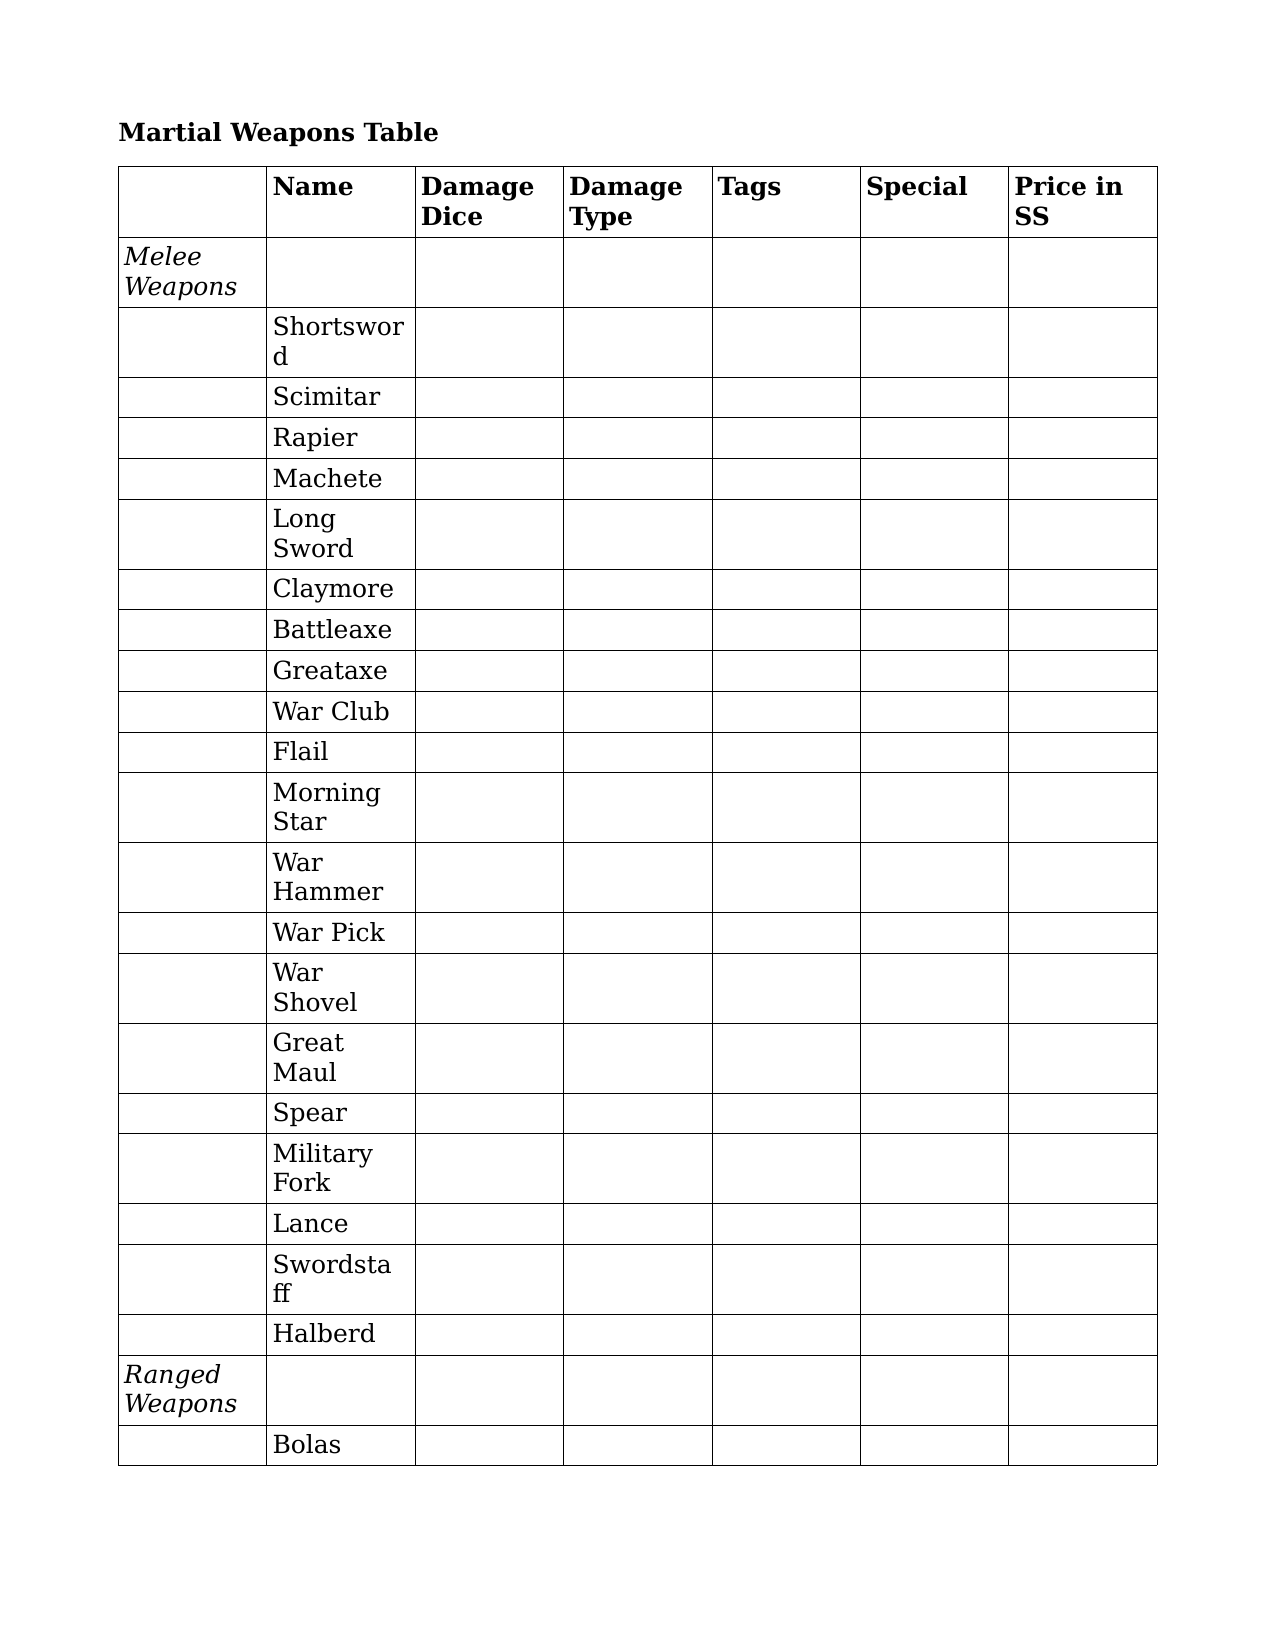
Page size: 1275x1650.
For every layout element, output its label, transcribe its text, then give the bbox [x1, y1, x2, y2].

table_cell [416, 843, 563, 912]
table_cell [861, 651, 1008, 691]
table_cell [416, 692, 563, 732]
table_cell [564, 773, 712, 842]
table_cell Flail [267, 733, 415, 772]
table_cell [564, 1094, 712, 1133]
table_cell [713, 1204, 860, 1244]
table_cell [713, 843, 860, 912]
table_cell Spear [267, 1094, 415, 1133]
table_cell [1009, 913, 1157, 953]
table_cell [119, 1204, 266, 1244]
table_cell [416, 1204, 563, 1244]
table_cell [861, 459, 1008, 499]
table_cell Claymore [267, 570, 415, 609]
table_cell [119, 418, 266, 458]
table_cell [713, 1094, 860, 1133]
table_cell [416, 1426, 563, 1465]
table_cell [416, 733, 563, 772]
table_cell [564, 308, 712, 377]
table_cell [119, 308, 266, 377]
table_cell [416, 1024, 563, 1093]
table_cell Lance [267, 1204, 415, 1244]
table_cell [861, 238, 1008, 307]
table_cell [1009, 378, 1157, 417]
table_cell [119, 610, 266, 650]
table_cell Bolas [267, 1426, 415, 1465]
table_cell [861, 954, 1008, 1023]
text Martial Weapons Table [118, 118, 1157, 147]
table_cell [564, 1426, 712, 1465]
table_cell [1009, 570, 1157, 609]
table_cell [861, 773, 1008, 842]
table_cell Machete [267, 459, 415, 499]
table_cell [713, 378, 860, 417]
table_cell [861, 733, 1008, 772]
table_cell [1009, 459, 1157, 499]
table_cell [861, 913, 1008, 953]
table_cell [119, 500, 266, 569]
table_cell [861, 1356, 1008, 1424]
table_cell [119, 1094, 266, 1133]
table_cell [861, 418, 1008, 458]
table_header Special [861, 167, 1008, 237]
table_cell [564, 954, 712, 1023]
table_cell [416, 418, 563, 458]
table_cell [119, 651, 266, 691]
table_cell War Hammer [267, 843, 415, 912]
table_cell [564, 238, 712, 307]
table_cell [861, 1245, 1008, 1314]
table_cell [1009, 733, 1157, 772]
table_cell [119, 692, 266, 732]
table_cell [564, 1204, 712, 1244]
table_cell [416, 1356, 563, 1424]
table_cell [416, 1134, 563, 1203]
table_header Name [267, 167, 415, 237]
table_cell [564, 1024, 712, 1093]
table_cell [1009, 1356, 1157, 1424]
table_cell [564, 459, 712, 499]
table_cell [1009, 1426, 1157, 1465]
table_cell [713, 1245, 860, 1314]
table_cell [416, 308, 563, 377]
table_cell [1009, 500, 1157, 569]
table_cell [861, 843, 1008, 912]
table_cell [713, 954, 860, 1023]
table_cell [713, 238, 860, 307]
table_cell Military Fork [267, 1134, 415, 1203]
table_cell [267, 238, 415, 307]
table_header [119, 167, 266, 237]
table_cell [1009, 692, 1157, 732]
table_cell [713, 1134, 860, 1203]
table_cell [119, 570, 266, 609]
table_cell [564, 1356, 712, 1424]
table_cell [1009, 238, 1157, 307]
table_cell [416, 459, 563, 499]
table_cell [564, 418, 712, 458]
table_cell Melee Weapons [119, 238, 266, 307]
table_cell [1009, 1245, 1157, 1314]
table_cell [1009, 610, 1157, 650]
table_cell Rapier [267, 418, 415, 458]
table_cell [713, 773, 860, 842]
table_cell [564, 610, 712, 650]
table_cell [1009, 1204, 1157, 1244]
table_cell Battleaxe [267, 610, 415, 650]
table_cell Halberd [267, 1315, 415, 1354]
table_cell Long Sword [267, 500, 415, 569]
table_cell Great Maul [267, 1024, 415, 1093]
table_cell [1009, 1094, 1157, 1133]
table_cell [564, 651, 712, 691]
table_cell [119, 733, 266, 772]
table_cell [713, 570, 860, 609]
table_cell [1009, 843, 1157, 912]
table_cell War Club [267, 692, 415, 732]
table_cell [713, 500, 860, 569]
table_cell [713, 418, 860, 458]
table_cell [564, 1134, 712, 1203]
table_cell Swordstaff [267, 1245, 415, 1314]
table_cell [861, 610, 1008, 650]
table_cell [861, 1426, 1008, 1465]
table_cell [119, 954, 266, 1023]
table_cell [1009, 1134, 1157, 1203]
table_cell [713, 610, 860, 650]
table_cell [119, 378, 266, 417]
table_cell [416, 500, 563, 569]
table_cell Shortsword [267, 308, 415, 377]
table_cell [861, 1094, 1008, 1133]
table_cell War Shovel [267, 954, 415, 1023]
table_cell [1009, 954, 1157, 1023]
table_cell [713, 1426, 860, 1465]
table_cell [861, 1024, 1008, 1093]
table_cell [416, 570, 563, 609]
table_cell [1009, 651, 1157, 691]
table_cell [861, 570, 1008, 609]
table_cell [861, 378, 1008, 417]
table_cell [416, 651, 563, 691]
table_cell Ranged Weapons [119, 1356, 266, 1424]
table_cell War Pick [267, 913, 415, 953]
table_header Damage Dice [416, 167, 563, 237]
table_cell Scimitar [267, 378, 415, 417]
table_cell [564, 500, 712, 569]
table_cell [1009, 1024, 1157, 1093]
table_cell [713, 651, 860, 691]
table_cell [416, 954, 563, 1023]
table_cell [416, 1315, 563, 1354]
table_cell [713, 308, 860, 377]
table_cell [119, 1245, 266, 1314]
table_cell [713, 692, 860, 732]
table_cell [861, 1204, 1008, 1244]
table_cell [564, 570, 712, 609]
table_cell [416, 773, 563, 842]
table_cell [713, 1356, 860, 1424]
table_cell [416, 610, 563, 650]
table_cell [1009, 308, 1157, 377]
table_header Tags [713, 167, 860, 237]
table_cell [564, 843, 712, 912]
table_cell [119, 1315, 266, 1354]
table_cell [119, 459, 266, 499]
table_cell [564, 378, 712, 417]
table_cell [119, 1426, 266, 1465]
table_cell [713, 1315, 860, 1354]
table_cell [861, 308, 1008, 377]
table_cell [119, 913, 266, 953]
table_cell [564, 1315, 712, 1354]
table_cell [119, 1134, 266, 1203]
table_cell [861, 692, 1008, 732]
table_cell [119, 773, 266, 842]
table_cell [861, 500, 1008, 569]
table_cell [416, 238, 563, 307]
table_cell [1009, 418, 1157, 458]
table_cell [416, 913, 563, 953]
table_cell [713, 913, 860, 953]
table_cell [119, 843, 266, 912]
table_cell [713, 733, 860, 772]
table_cell [1009, 1315, 1157, 1354]
table_cell [119, 1024, 266, 1093]
table_cell [564, 733, 712, 772]
table_cell [416, 1094, 563, 1133]
table_cell [564, 692, 712, 732]
table_cell [1009, 773, 1157, 842]
table_cell [267, 1356, 415, 1424]
table_cell [713, 1024, 860, 1093]
table_cell [564, 1245, 712, 1314]
table_cell [861, 1134, 1008, 1203]
table_cell [564, 913, 712, 953]
table_header Damage Type [564, 167, 712, 237]
table_cell Greataxe [267, 651, 415, 691]
table_cell [861, 1315, 1008, 1354]
table_header Price in SS [1009, 167, 1157, 237]
table_cell [416, 1245, 563, 1314]
table_cell Morning Star [267, 773, 415, 842]
table_cell [416, 378, 563, 417]
table_cell [713, 459, 860, 499]
